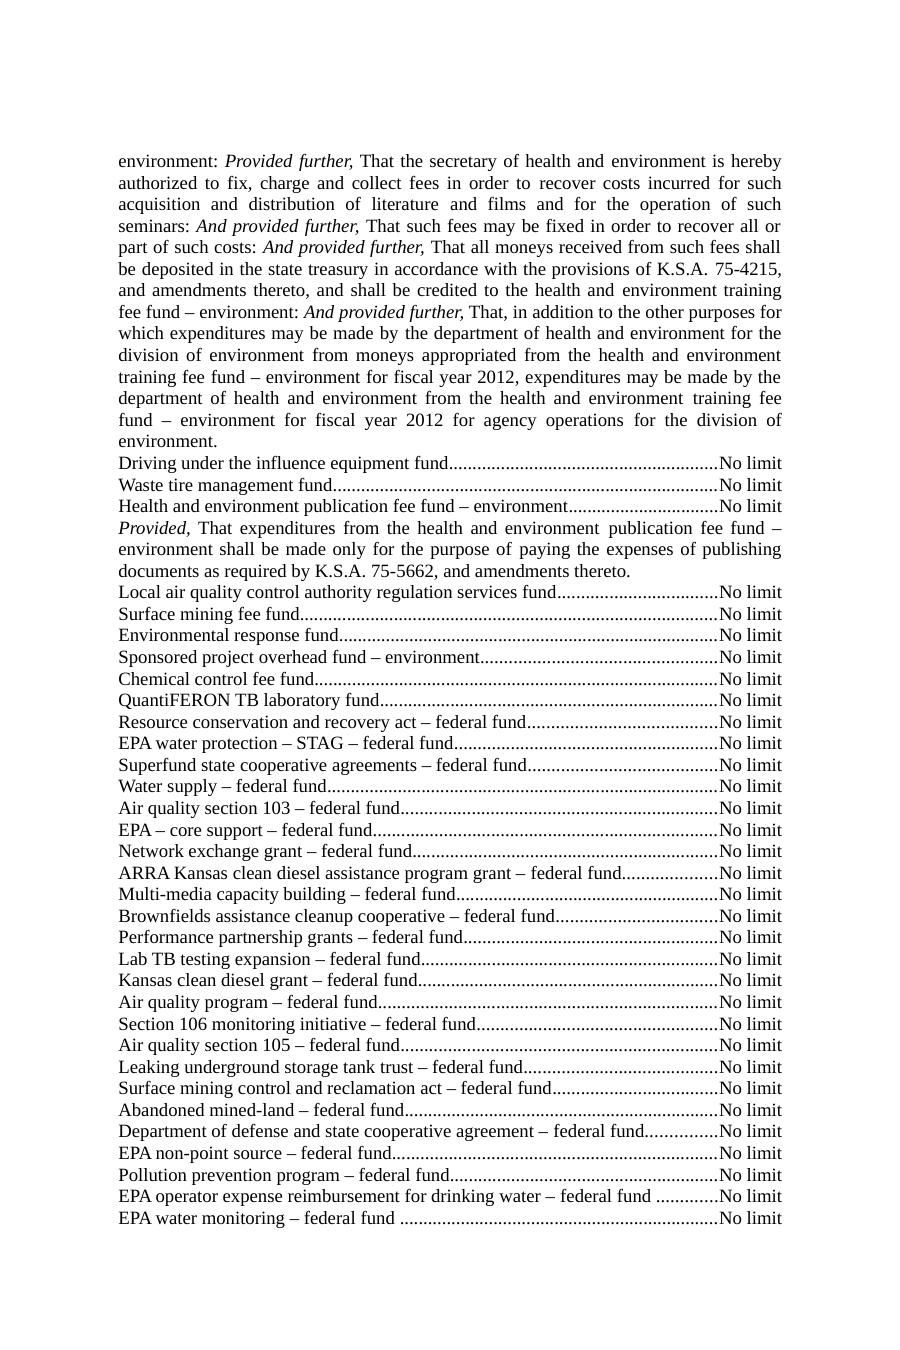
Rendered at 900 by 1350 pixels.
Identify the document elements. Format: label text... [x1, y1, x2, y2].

text Pollution prevention program – federal fund No limit [118, 1163, 782, 1185]
text Provided, That expenditures from the health and environment publication fee fund – environment shall be made only for the purpose of paying the expenses of publishing documents as required by K.S.A. 75-5662, and amendments thereto. [118, 517, 782, 581]
text Air quality program – federal fund No limit [118, 991, 782, 1012]
text Environmental response fund No limit [118, 624, 782, 646]
text Health and environment publication fee fund – environment No limit [118, 495, 782, 517]
text Surface mining fee fund No limit [118, 603, 782, 624]
text Local air quality control authority regulation services fund No limit [118, 581, 782, 603]
text Performance partnership grants – federal fund No limit [118, 926, 782, 948]
text Driving under the influence equipment fund No limit [118, 452, 782, 473]
text EPA non-point source – federal fund No limit [118, 1142, 782, 1163]
text Abandoned mined-land – federal fund No limit [118, 1099, 782, 1120]
text Surface mining control and reclamation act – federal fund No limit [118, 1077, 782, 1099]
text Kansas clean diesel grant – federal fund No limit [118, 969, 782, 991]
text Lab TB testing expansion – federal fund No limit [118, 948, 782, 969]
text Department of defense and state cooperative agreement – federal fund No limit [118, 1120, 782, 1142]
text EPA – core support – federal fund No limit [118, 818, 782, 840]
text QuantiFERON TB laboratory fund No limit [118, 689, 782, 711]
text Water supply – federal fund No limit [118, 775, 782, 797]
text EPA operator expense reimbursement for drinking water – federal fund No limit [118, 1185, 782, 1207]
text Leaking underground storage tank trust – federal fund No limit [118, 1056, 782, 1077]
text Section 106 monitoring initiative – federal fund No limit [118, 1012, 782, 1034]
text Sponsored project overhead fund – environment No limit [118, 646, 782, 667]
text Resource conservation and recovery act – federal fund No limit [118, 711, 782, 732]
text Multi-media capacity building – federal fund No limit [118, 883, 782, 905]
text Air quality section 105 – federal fund No limit [118, 1034, 782, 1056]
text Waste tire management fund No limit [118, 473, 782, 495]
text Brownfields assistance cleanup cooperative – federal fund No limit [118, 905, 782, 926]
text Network exchange grant – federal fund No limit [118, 840, 782, 862]
text environment: Provided further, That the secretary of health and environment is hereby authorized to fix, charge and collect fees in order to recover costs incurred for such acquisition and distribution of literature and films and for the operation of such seminars: And provided further, That such fees may be fixed in order to recover all or part of such costs: And provided further, That all moneys received from such fees shall be deposited in the state treasury in accordance with the provisions of K.S.A. 75-4215, and amendments thereto, and shall be credited to the health and environment training fee fund – environment: And provided further, That, in addition to the other purposes for which expenditures may be made by the department of health and environment for the division of environment from moneys appropriated from the health and environment training fee fund – environment for fiscal year 2012, expenditures may be made by the department of health and environment from the health and environment training fee fund – environment for fiscal year 2012 for agency operations for the division of environment. [118, 150, 782, 452]
text EPA water monitoring – federal fund No limit [118, 1207, 782, 1228]
text ARRA Kansas clean diesel assistance program grant – federal fund No limit [118, 862, 782, 883]
text Superfund state cooperative agreements – federal fund No limit [118, 754, 782, 775]
text Air quality section 103 – federal fund No limit [118, 797, 782, 818]
text Chemical control fee fund No limit [118, 667, 782, 689]
text EPA water protection – STAG – federal fund No limit [118, 732, 782, 754]
